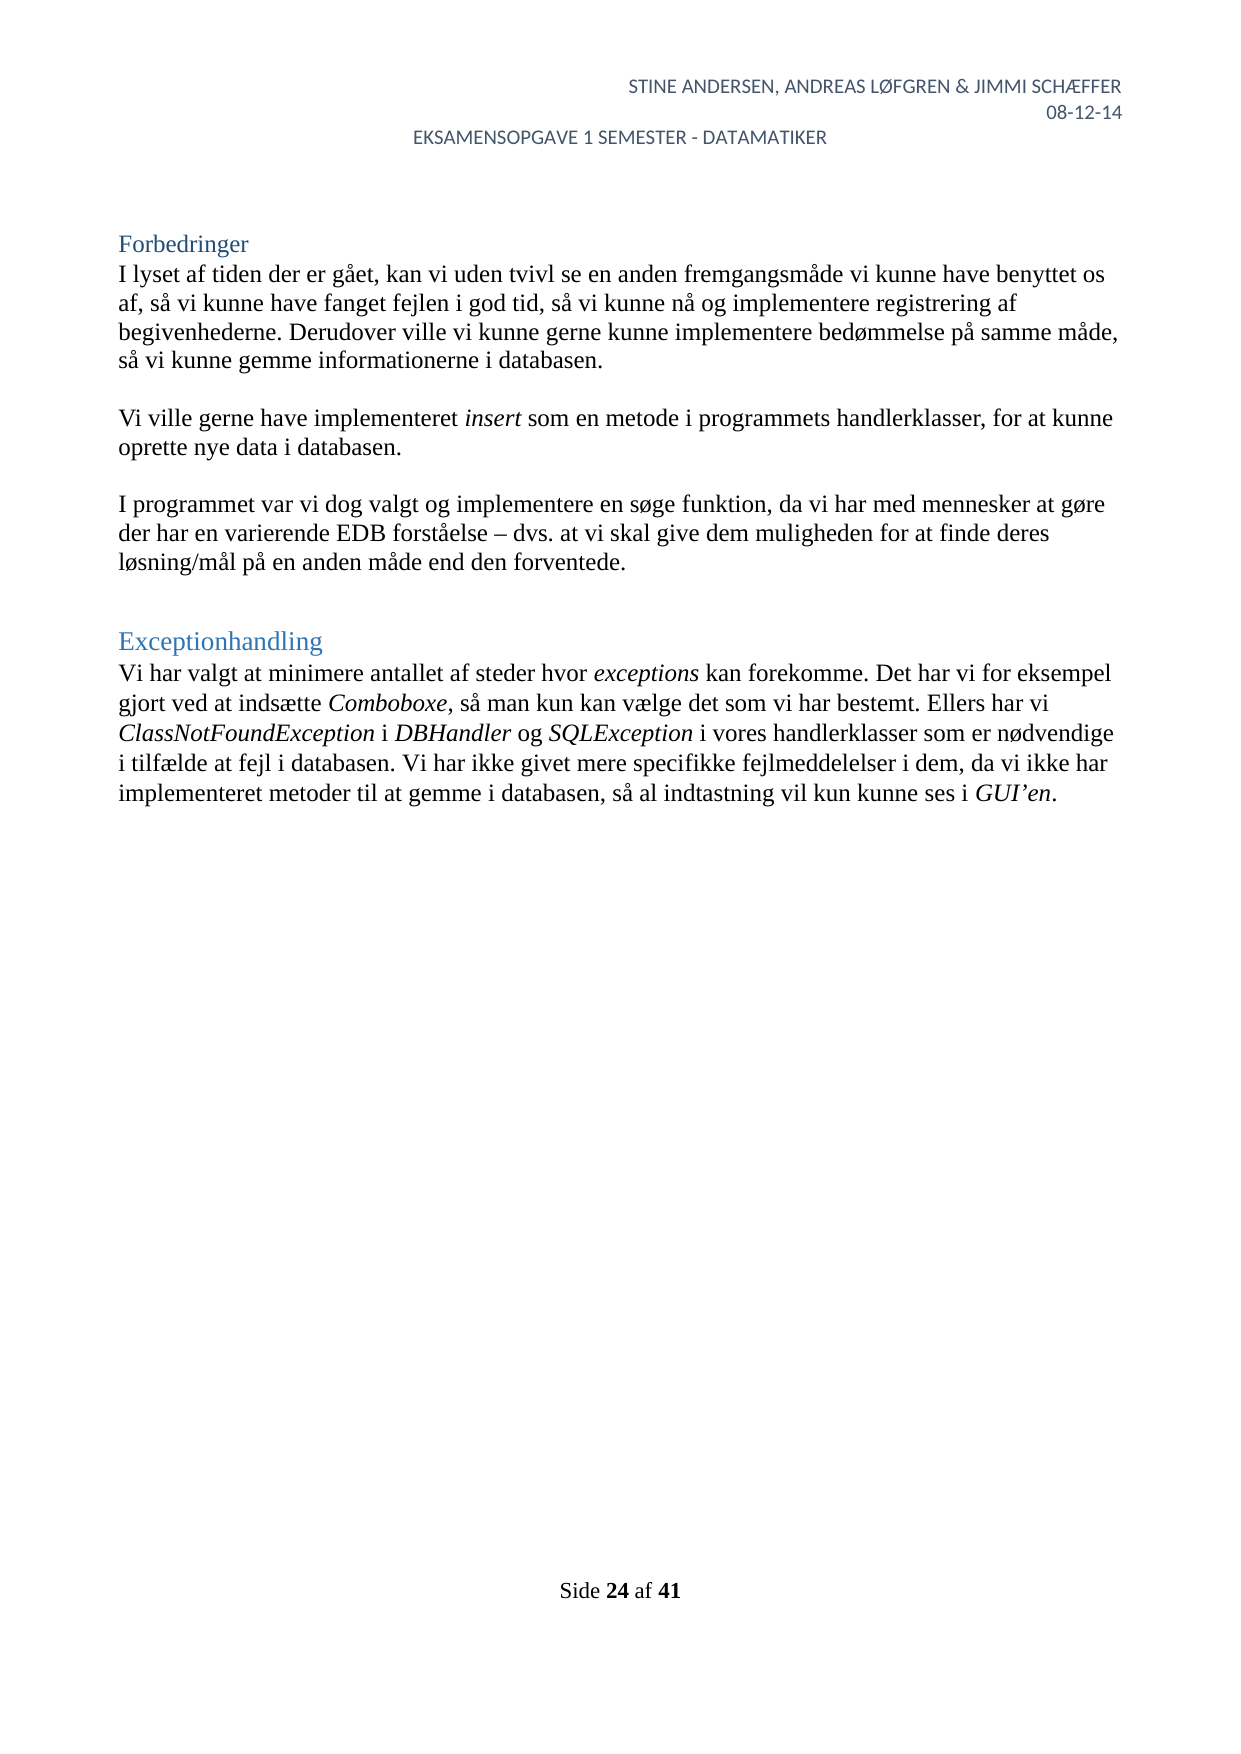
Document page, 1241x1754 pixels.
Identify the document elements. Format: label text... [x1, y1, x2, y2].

subtitle Forbedringer [118, 229, 1122, 258]
text I lyset af tiden der er gået, kan vi uden tvivl se en anden fremgangsmåde vi kunne have benyttet os af, så vi kunne have fanget fejlen i god tid, så vi kunne nå og implementere registrering af begivenhederne. Derudover ville vi kunne gerne kunne implementere bedømmelse på samme måde, så vi kunne gemme informationerne i databasen. [118, 259, 1122, 374]
text Vi ville gerne have implementeret insert som en metode i programmets handlerklasser, for at kunne oprette nye data i databasen. [118, 403, 1122, 460]
subtitle Exceptionhandling [118, 626, 1122, 657]
text I programmet var vi dog valgt og implementere en søge funktion, da vi har med mennesker at gøre der har en varierende EDB forståelse – dvs. at vi skal give dem muligheden for at finde deres løsning/mål på en anden måde end den forventede. [118, 489, 1122, 575]
text Vi har valgt at minimere antallet af steder hvor exceptions kan forekomme. Det har vi for eksempel gjort ved at indsætte Comboboxe, så man kun kan vælge det som vi har bestemt. Ellers har vi ClassNotFoundException i DBHandler og SQLException i vores handlerklasser som er nødvendige i tilfælde at fejl i databasen. Vi har ikke givet mere specifikke fejlmeddelelser i dem, da vi ikke har implementeret metoder til at gemme i databasen, så al indtastning vil kun kunne ses i GUI’en. [118, 658, 1122, 807]
